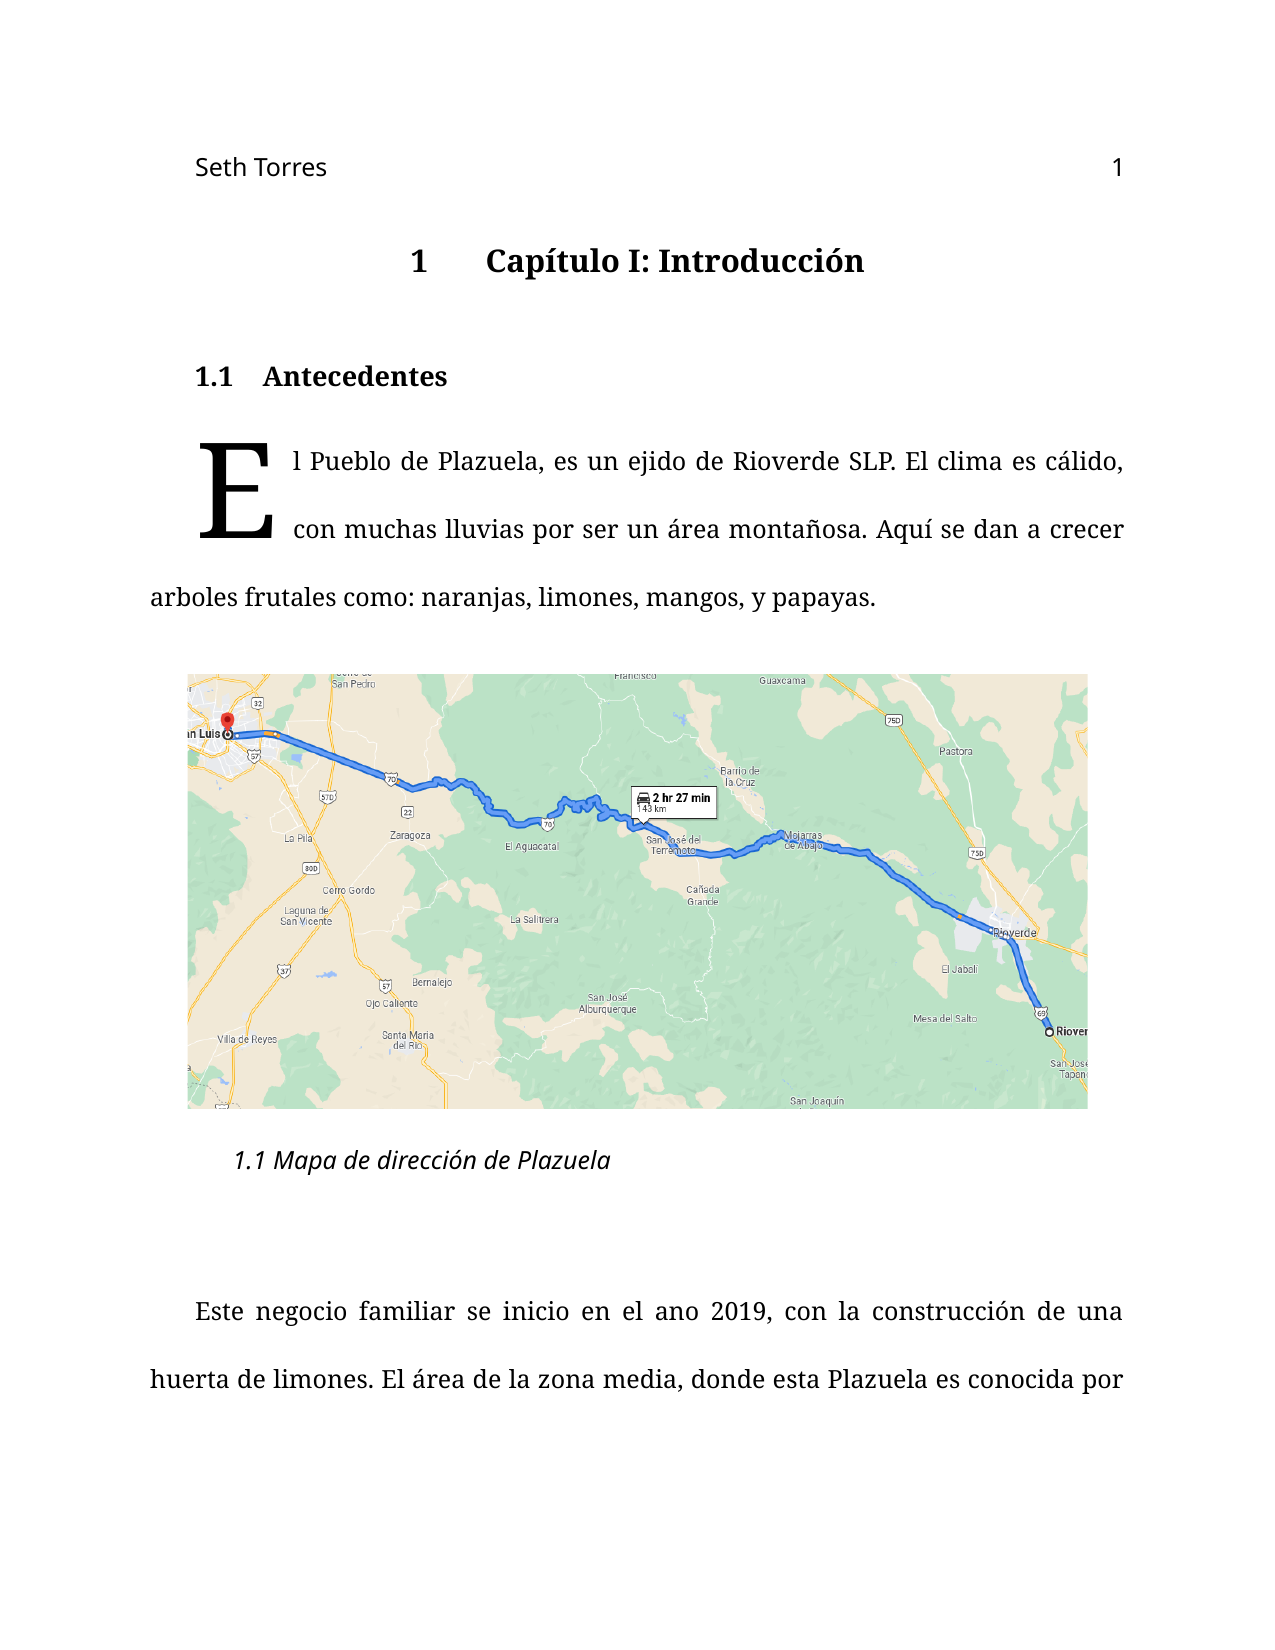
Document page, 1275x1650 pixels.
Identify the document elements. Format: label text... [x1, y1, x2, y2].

subtitle Antecedentes [150, 357, 1125, 394]
text El Pueblo de Plazuela, es un ejido de Rioverde SLP. El clima es cálido, con muchas lluvias por ser un área montañosa. Aquí se dan a crecer arboles frutales como: naranjas, limones, mangos, y papayas. [150, 443, 1125, 614]
text 1.1 Mapa de dirección de Plazuela [187, 1109, 1087, 1176]
subtitle Capítulo I: Introducción [150, 238, 1125, 281]
text Este negocio familiar se inicio en el ano 2019, con la construcción de una huerta de limones. El área de la zona media, donde esta Plazuela es conocida por [150, 1293, 1125, 1395]
picture [187, 674, 1088, 1109]
